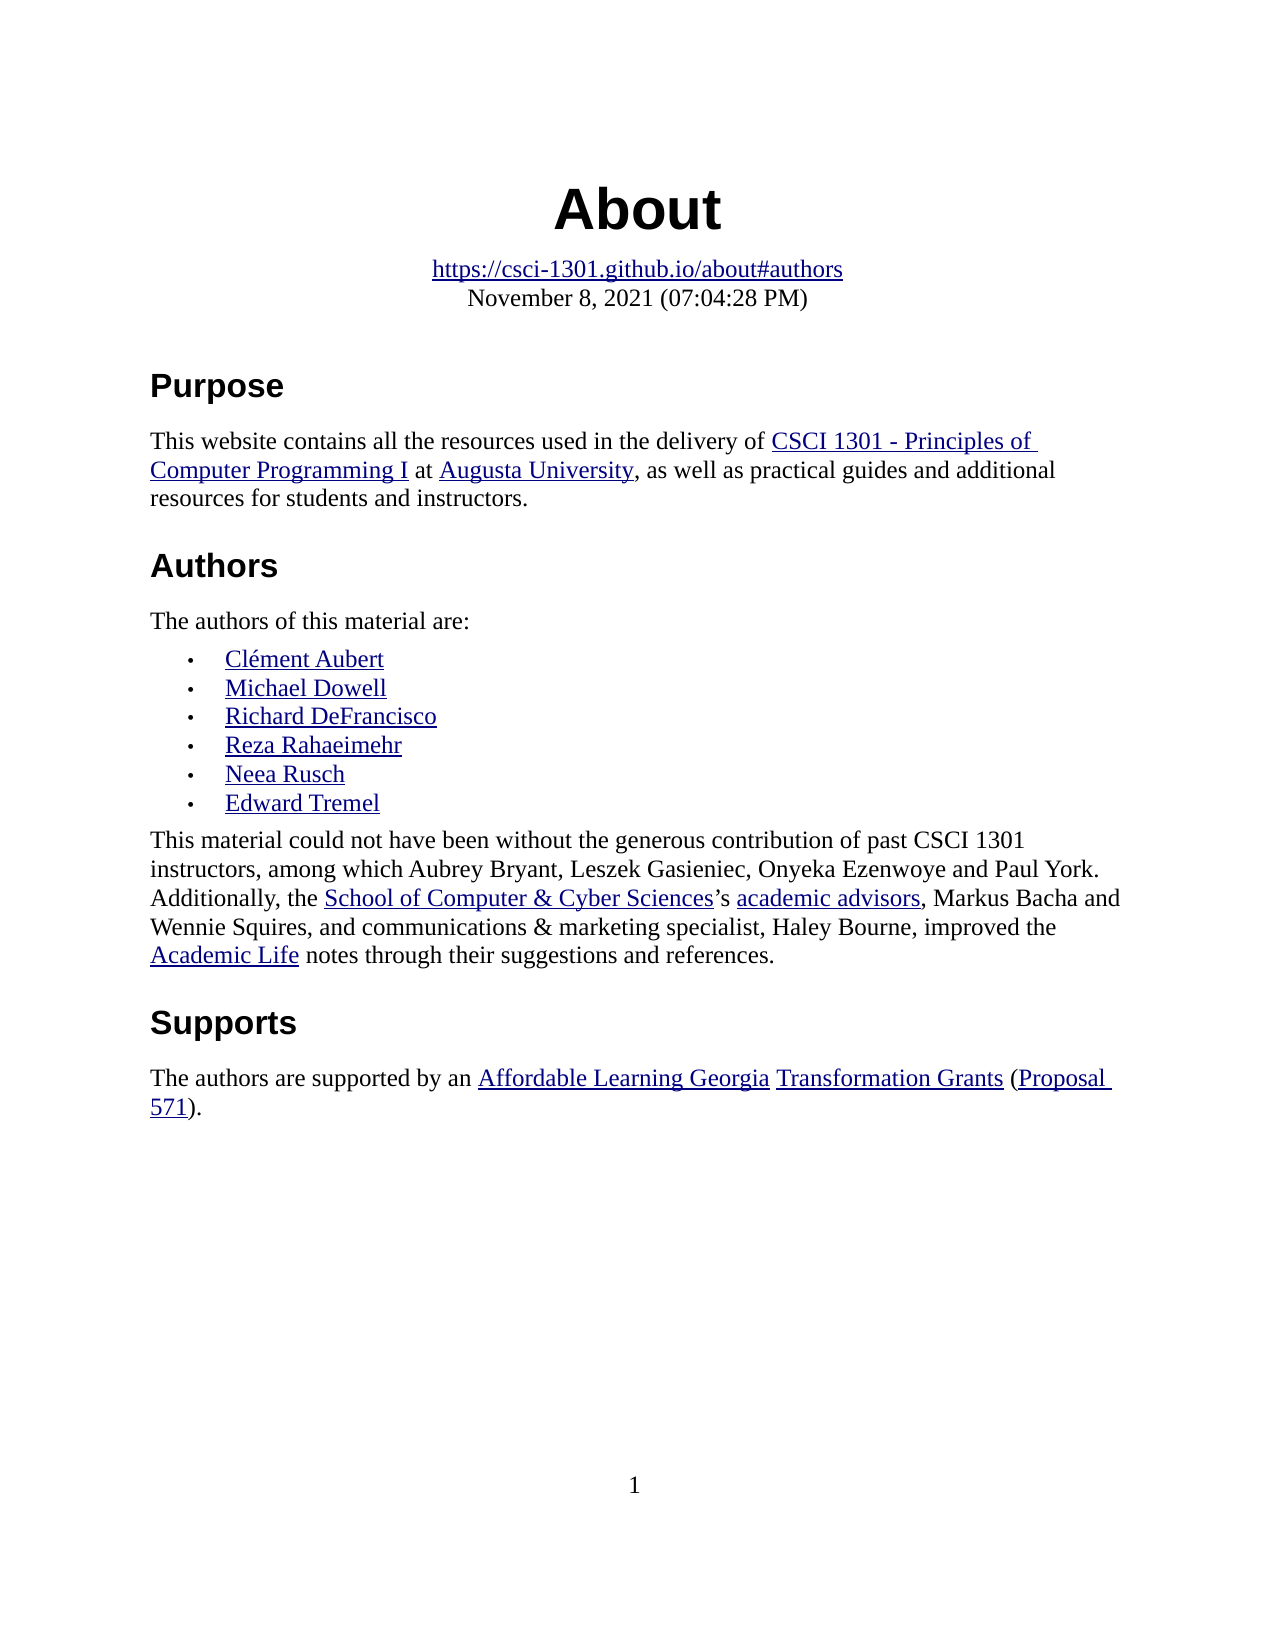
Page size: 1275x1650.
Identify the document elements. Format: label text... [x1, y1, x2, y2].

title About [150, 175, 1125, 242]
text November 8, 2021 (07:04:28 PM) [150, 283, 1125, 312]
text https://csci-1301.github.io/about#authors [150, 254, 1125, 283]
list Neea Rusch [187, 759, 1125, 788]
list Michael Dowell [187, 673, 1125, 701]
list Edward Tremel [187, 788, 1125, 816]
list Reza Rahaeimehr [187, 730, 1125, 759]
list Richard DeFrancisco [187, 701, 1125, 730]
list Clément Aubert [187, 644, 1125, 673]
text The authors of this material are: [150, 606, 1125, 635]
text This website contains all the resources used in the delivery of CSCI 1301 - Principles of Computer Programming I at Augusta University, as well as practical guides and additional resources for students and instructors. [150, 426, 1125, 512]
subtitle Supports [150, 1003, 1125, 1042]
subtitle Purpose [150, 366, 1125, 404]
text The authors are supported by an Affordable Learning Georgia Transformation Grants (Proposal 571). [150, 1063, 1125, 1121]
text This material could not have been without the generous contribution of past CSCI 1301 instructors, among which Aubrey Bryant, Leszek Gasieniec, Onyeka Ezenwoye and Paul York. Additionally, the School of Computer & Cyber Sciences’s academic advisors, Markus Bacha and Wennie Squires, and communications & marketing specialist, Haley Bourne, improved the Academic Life notes through their suggestions and references. [150, 825, 1125, 969]
subtitle Authors [150, 546, 1125, 585]
